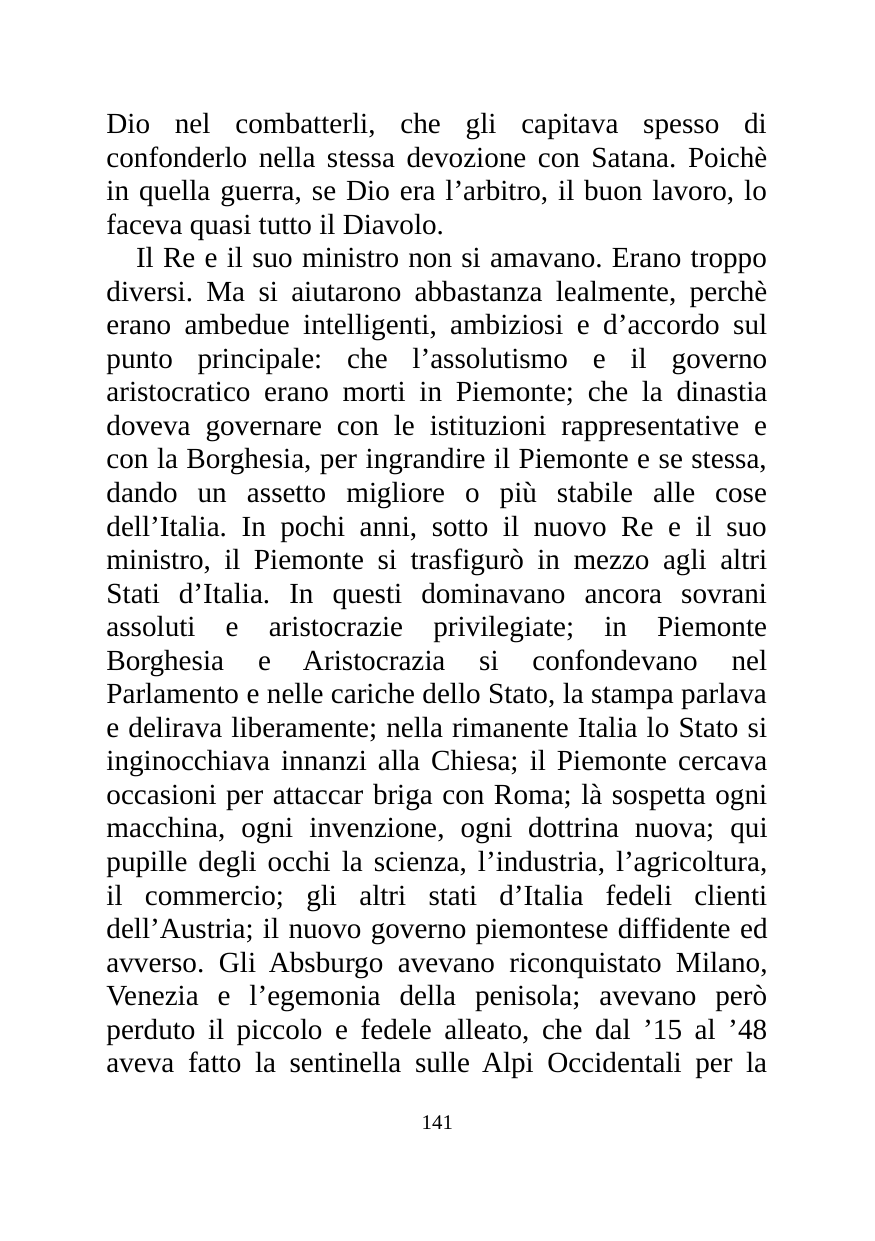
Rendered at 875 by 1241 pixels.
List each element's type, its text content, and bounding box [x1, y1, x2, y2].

text Dio nel combatterli, che gli capitava spesso di confonderlo nella stessa devozione con Satana. Poichè in quella guerra, se Dio era l’arbitro, il buon lavoro, lo faceva quasi tutto il Diavolo. [106, 106, 768, 240]
text Il Re e il suo ministro non si amavano. Erano troppo diversi. Ma si aiutarono abbastanza lealmente, perchè erano ambedue intelligenti, ambiziosi e d’accordo sul punto principale: che l’assolutismo e il governo aristocratico erano morti in Piemonte; che la dinastia doveva governare con le istituzioni rappresentative e con la Borghesia, per ingrandire il Piemonte e se stessa, dando un assetto migliore o più stabile alle cose dell’Italia. In pochi anni, sotto il nuovo Re e il suo ministro, il Piemonte si trasfigurò in mezzo agli altri Stati d’Italia. In questi dominavano ancora sovrani assoluti e aristocrazie privilegiate; in Piemonte Borghesia e Aristocrazia si confondevano nel Parlamento e nelle cariche dello Stato, la stampa parlava e delirava liberamente; nella rimanente Italia lo Stato si inginocchiava innanzi alla Chiesa; il Piemonte cercava occasioni per attaccar briga con Roma; là sospetta ogni macchina, ogni invenzione, ogni dottrina nuova; qui pupille degli occhi la scienza, l’industria, l’agricoltura, il commercio; gli altri stati d’Italia fedeli clienti dell’Austria; il nuovo governo piemontese diffidente ed avverso. Gli Absburgo avevano riconquistato Milano, Venezia e l’egemonia della penisola; avevano però perduto il piccolo e fedele alleato, che dal ’15 al ’48 aveva fatto la sentinella sulle Alpi Occidentali per la [106, 240, 768, 1079]
